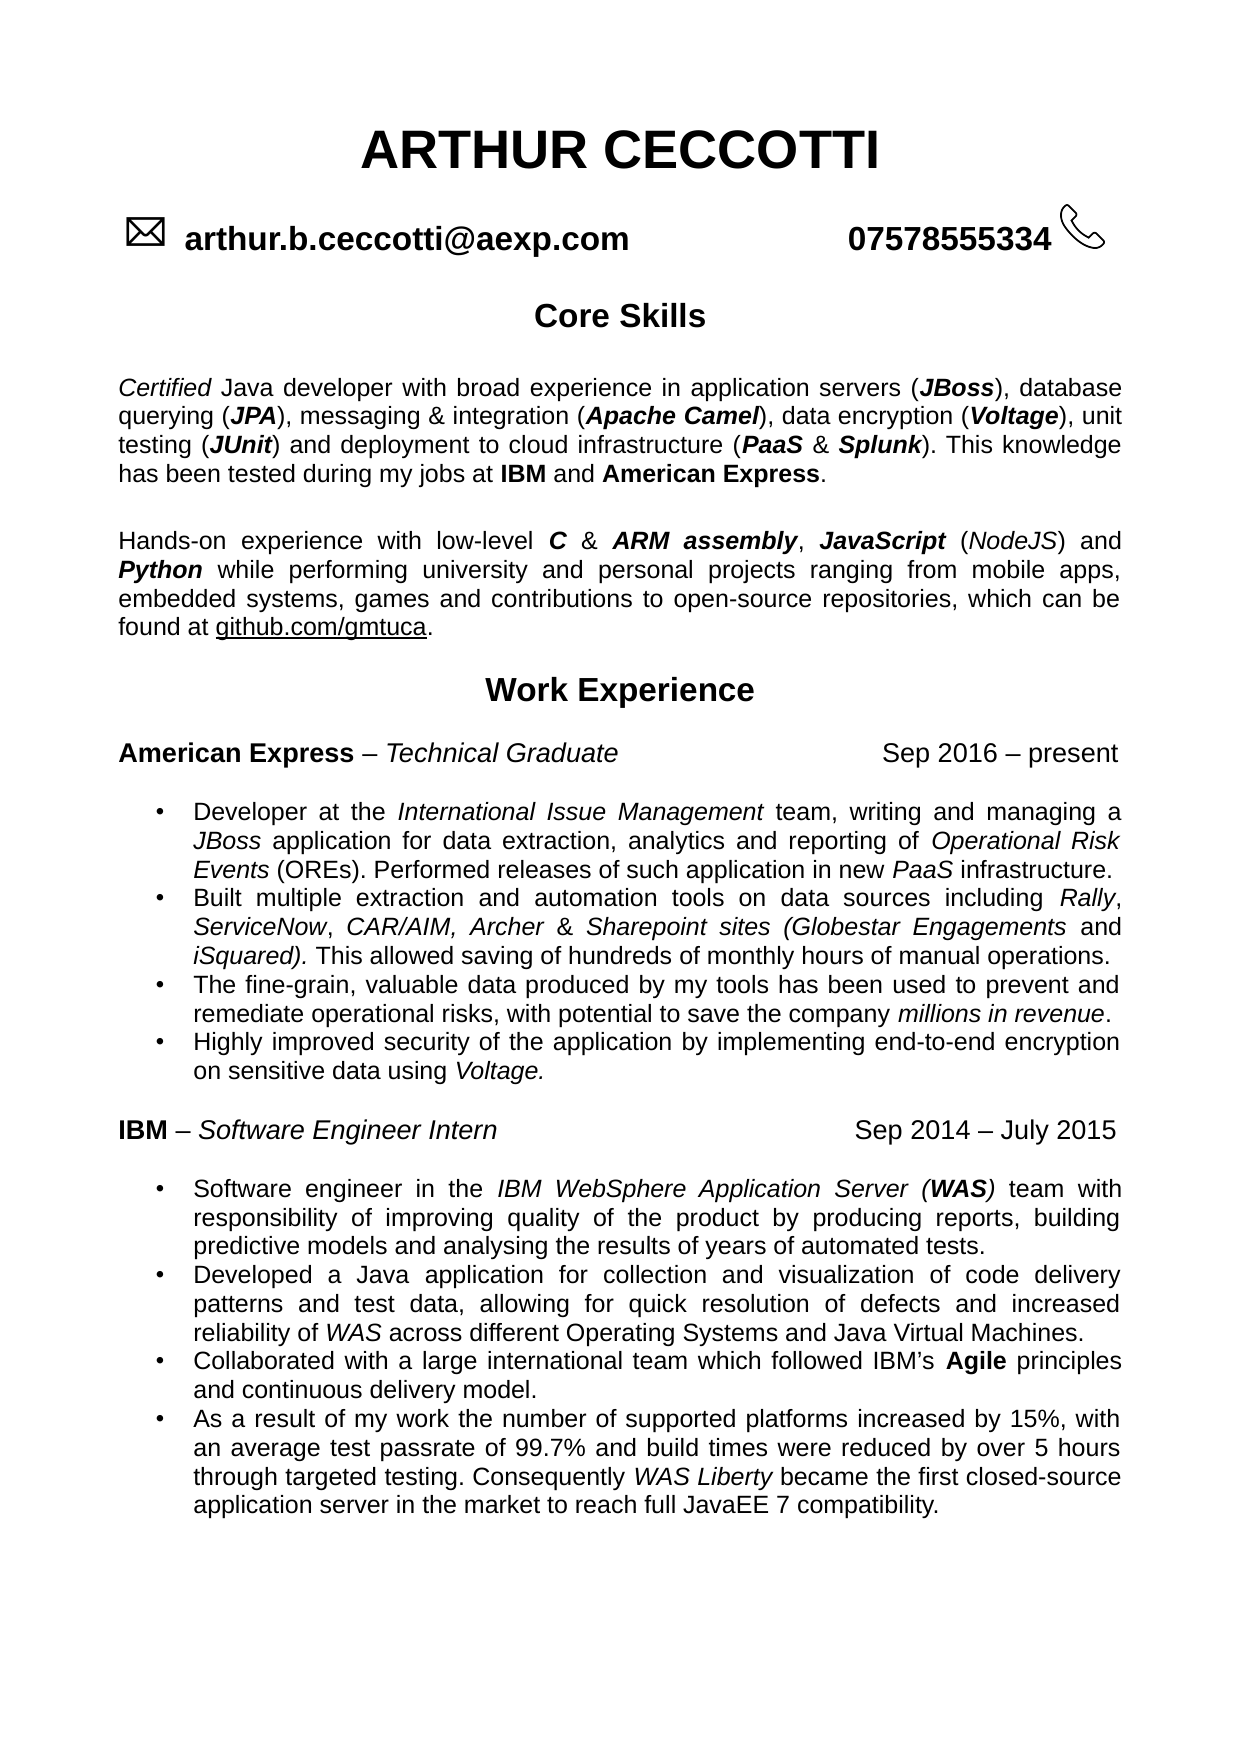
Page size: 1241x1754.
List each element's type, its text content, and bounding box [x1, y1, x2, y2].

picture [115, 201, 175, 262]
picture [1057, 201, 1108, 252]
text Core Skills [118, 296, 1122, 334]
text Hands-on experience with low-level C & ARM assembly, JavaScript (NodeJS) and Python while performing university and personal projects ranging from mobile apps, embedded systems, games and contributions to open-source repositories, which can be found at github.com/gmtuca. [118, 526, 1122, 641]
list Developer at the International Issue Management team, writing and managing a JBoss application for data extraction, analytics and reporting of Operational Risk Events (OREs). Performed releases of such application in new PaaS infrastructure. [156, 797, 1122, 883]
text Work Experience [118, 670, 1122, 708]
list Software engineer in the IBM WebSphere Application Server (WAS) team with responsibility of improving quality of the product by producing reports, building predictive models and analysing the results of years of automated tests. [156, 1174, 1122, 1260]
list Developed a Java application for collection and visualization of code delivery patterns and test data, allowing for quick resolution of defects and increased reliability of WAS across different Operating Systems and Java Virtual Machines. [156, 1260, 1122, 1346]
text IBM – Software Engineer Intern Sep 2014 – July 2015 [118, 1114, 1122, 1145]
text arthur.b.ceccotti@aexp.com 07578555334 [175, 219, 1122, 257]
list The fine-grain, valuable data produced by my tools has been used to prevent and remediate operational risks, with potential to save the company millions in revenue. [156, 970, 1122, 1027]
list As a result of my work the number of supported platforms increased by 15%, with an average test passrate of 99.7% and build times were reduced by over 5 hours through targeted testing. Consequently WAS Liberty became the first closed-source application server in the market to reach full JavaEE 7 compatibility. [156, 1404, 1122, 1519]
text American Express – Technical Graduate Sep 2016 – present [118, 737, 1122, 768]
list Collaborated with a large international team which followed IBM’s Agile principles and continuous delivery model. [156, 1346, 1122, 1404]
list Highly improved security of the application by implementing end-to-end encryption on sensitive data using Voltage. [156, 1027, 1122, 1085]
list Built multiple extraction and automation tools on data sources including Rally, ServiceNow, CAR/AIM, Archer & Sharepoint sites (Globestar Engagements and iSquared). This allowed saving of hundreds of monthly hours of manual operations. [156, 883, 1122, 970]
text Certified Java developer with broad experience in application servers (JBoss), database querying (JPA), messaging & integration (Apache Camel), data encryption (Voltage), unit testing (JUnit) and deployment to cloud infrastructure (PaaS & Splunk). This knowledge has been tested during my jobs at IBM and American Express. [118, 373, 1122, 488]
text ARTHUR CECCOTTI [118, 118, 1122, 180]
